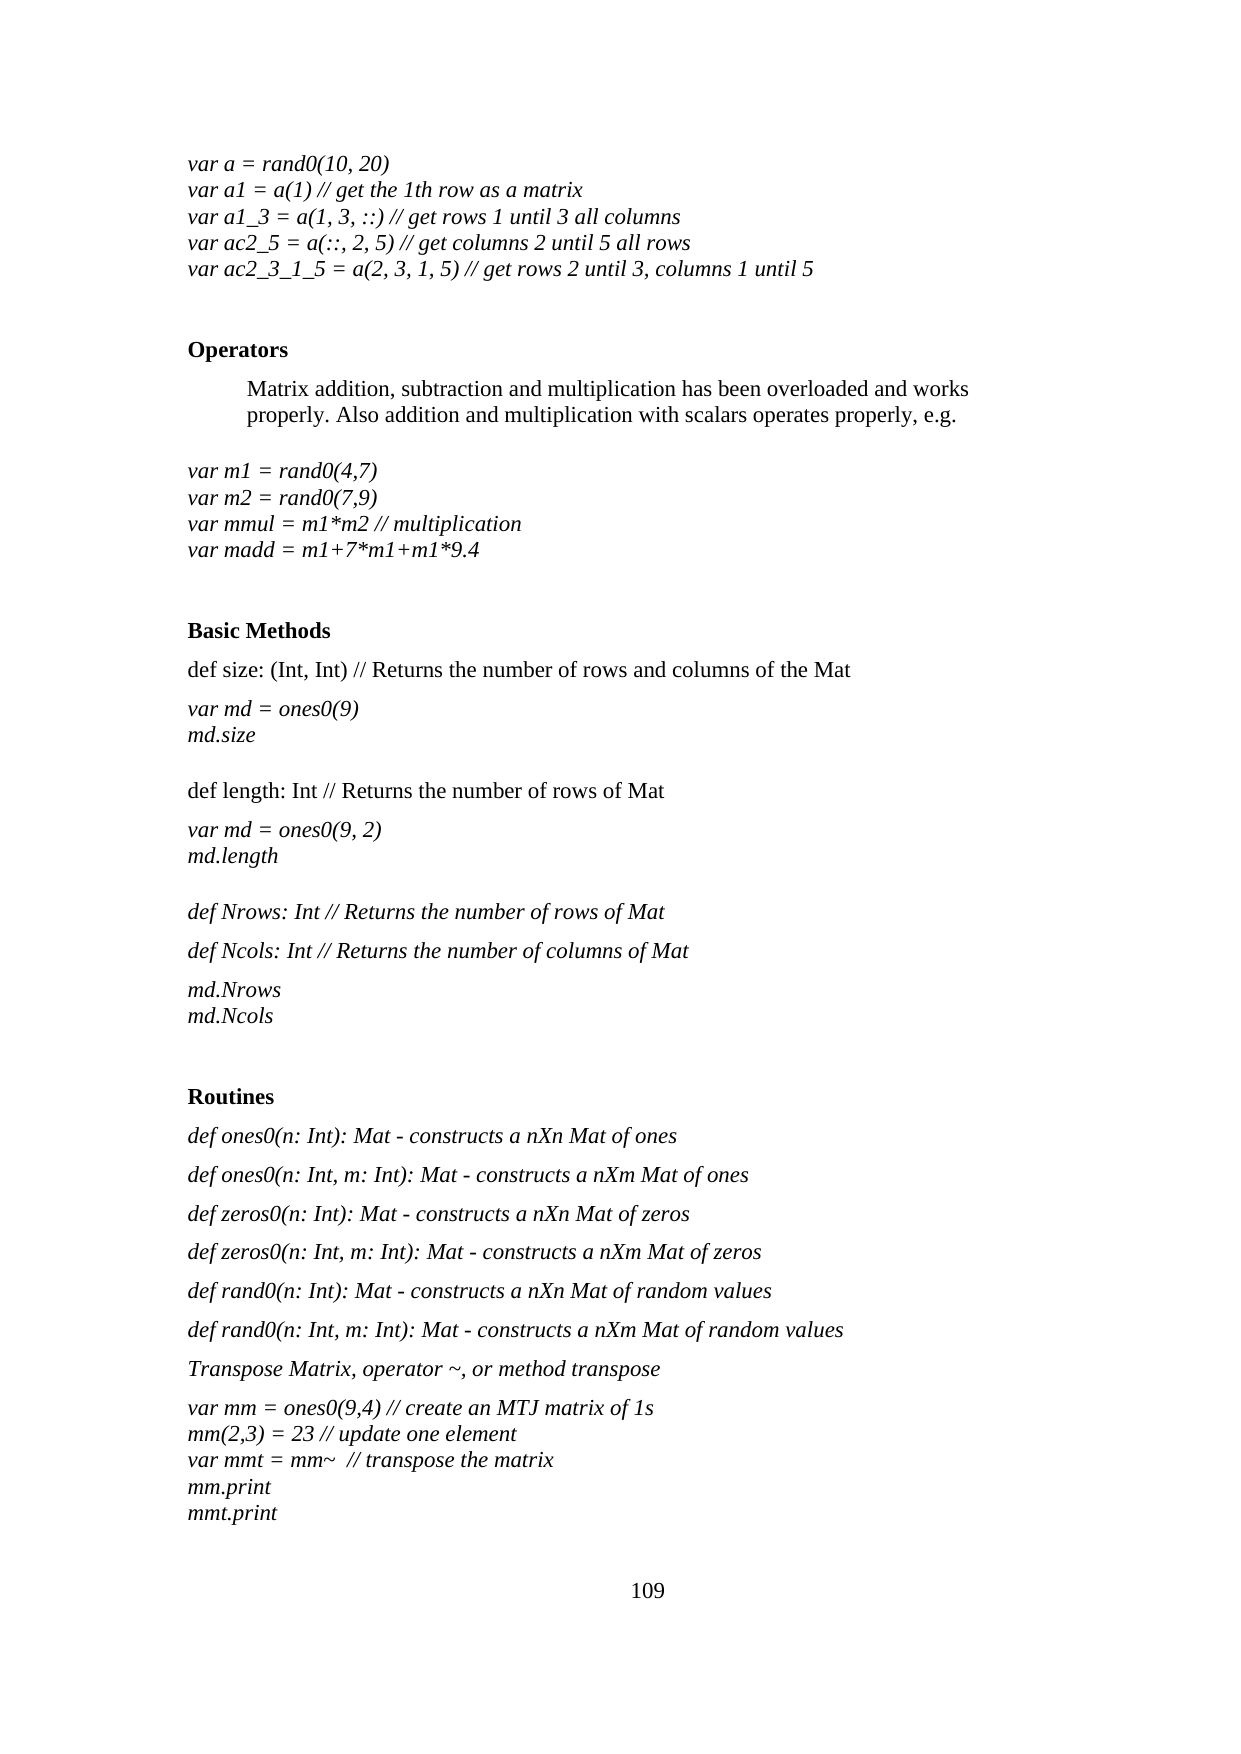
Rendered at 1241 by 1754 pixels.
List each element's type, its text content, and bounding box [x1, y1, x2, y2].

text def size: (Int, Int) // Returns the number of rows and columns of the Mat [187, 656, 1108, 682]
text def rand0(n: Int, m: Int): Mat - constructs a nXm Mat of random values [187, 1316, 1108, 1342]
text Matrix addition, subtraction and multiplication has been overloaded and works properly. Also addition and multiplication with scalars operates properly, e.g. [247, 375, 1049, 428]
text def rand0(n: Int): Mat - constructs a nXn Mat of random values [187, 1277, 1108, 1304]
text var m2 = rand0(7,9) [187, 484, 1108, 510]
text var m1 = rand0(4,7) [187, 457, 1108, 484]
text mm.print [187, 1473, 1108, 1499]
text var a1_3 = a(1, 3, ::) // get rows 1 until 3 all columns [187, 203, 1108, 229]
text mm(2,3) = 23 // update one element [187, 1420, 1108, 1447]
text def ones0(n: Int): Mat - constructs a nXn Mat of ones [187, 1122, 1108, 1148]
text var a1 = a(1) // get the 1th row as a matrix [187, 176, 1108, 203]
text var ac2_3_1_5 = a(2, 3, 1, 5) // get rows 2 until 3, columns 1 until 5 [187, 255, 1108, 282]
text Transpose Matrix, operator ~, or method transpose [187, 1355, 1108, 1381]
text def zeros0(n: Int): Mat - constructs a nXn Mat of zeros [187, 1199, 1108, 1226]
text def Nrows: Int // Returns the number of rows of Mat [187, 898, 1108, 924]
text md.Nrows [187, 976, 1108, 1002]
text md.length [187, 842, 1108, 869]
text md.size [187, 721, 1108, 748]
text var madd = m1+7*m1+m1*9.4 [187, 536, 1108, 563]
subtitle Routines [187, 1083, 1108, 1109]
text md.Ncols [187, 1002, 1108, 1028]
text var md = ones0(9, 2) [187, 816, 1108, 842]
text var md = ones0(9) [187, 695, 1108, 721]
text var a = rand0(10, 20) [187, 150, 1108, 176]
text def ones0(n: Int, m: Int): Mat - constructs a nXm Mat of ones [187, 1161, 1108, 1187]
text var mmul = m1*m2 // multiplication [187, 510, 1108, 536]
text var ac2_5 = a(::, 2, 5) // get columns 2 until 5 all rows [187, 229, 1108, 255]
text var mm = ones0(9,4) // create an MTJ matrix of 1s [187, 1394, 1108, 1420]
text def zeros0(n: Int, m: Int): Mat - constructs a nXm Mat of zeros [187, 1238, 1108, 1265]
text mmt.print [187, 1499, 1108, 1526]
text var mmt = mm~ // transpose the matrix [187, 1447, 1108, 1473]
subtitle Operators [187, 336, 1108, 363]
subtitle Basic Methods [187, 617, 1108, 643]
text def Ncols: Int // Returns the number of columns of Mat [187, 937, 1108, 963]
text def length: Int // Returns the number of rows of Mat [187, 777, 1108, 803]
